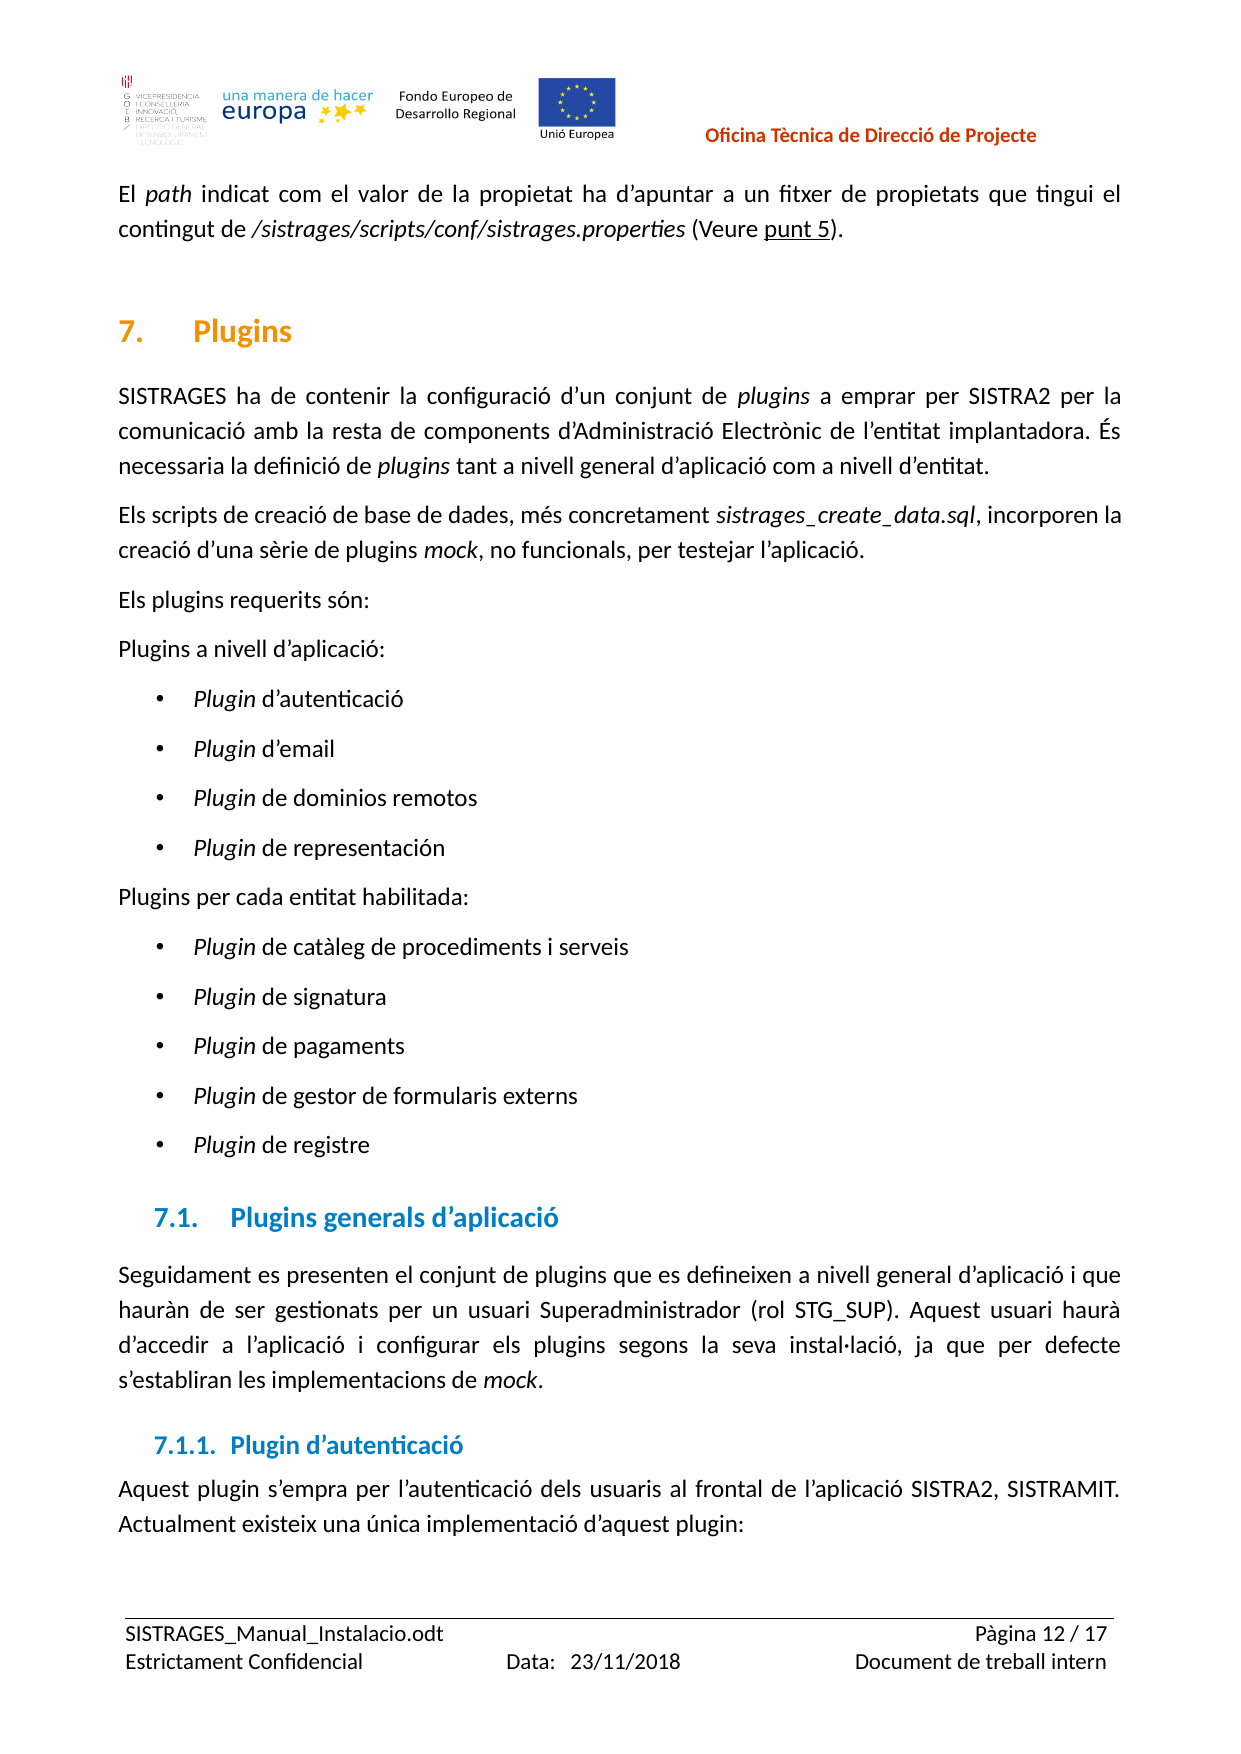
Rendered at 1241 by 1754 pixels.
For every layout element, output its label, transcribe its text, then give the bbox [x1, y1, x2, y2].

picture [118, 73, 213, 147]
list Plugin de gestor de formularis externs [156, 1080, 1122, 1110]
text El path indicat com el valor de la propietat ha d’apuntar a un fitxer de propietats que tingui el contingut de /sistrages/scripts/conf/sistrages.properties (Veure punt 5). [118, 178, 1122, 243]
text Els scripts de creació de base de dades, més concretament sistrages_create_data.sql, incorporen la creació d’una sèrie de plugins mock, no funcionals, per testejar l’aplicació. [118, 499, 1122, 565]
list Plugin de signatura [156, 981, 1122, 1011]
list Plugin de registre [156, 1129, 1122, 1160]
subtitle Plugins [118, 309, 1122, 350]
list Plugin de catàleg de procediments i serveis [156, 931, 1122, 962]
text SISTRAGES ha de contenir la configuració d’un conjunt de plugins a emprar per SISTRA2 per la comunicació amb la resta de components d’Administració Electrònic de l’entitat implantadora. És necessaria la definició de plugins tant a nivell general d’aplicació com a nivell d’entitat. [118, 380, 1122, 480]
list Plugin de representación [156, 832, 1122, 862]
list Plugin de dominios remotos [156, 782, 1122, 813]
text Plugins per cada entitat habilitada: [118, 881, 1122, 912]
subtitle Plugins generals d’aplicació [153, 1199, 1122, 1235]
text Aquest plugin s’empra per l’autenticació dels usuaris al frontal de l’aplicació SISTRA2, SISTRAMIT. Actualment existeix una única implementació d’aquest plugin: [118, 1473, 1122, 1539]
list Plugin de pagaments [156, 1030, 1122, 1061]
picture [219, 73, 621, 147]
text Seguidament es presenten el conjunt de plugins que es defineixen a nivell general d’aplicació i que hauràn de ser gestionats per un usuari Superadministrador (rol STG_SUP). Aquest usuari haurà d’accedir a l’aplicació i configurar els plugins segons la seva instal·lació, ja que per defecte s’establiran les implementacions de mock. [118, 1259, 1122, 1394]
list Plugin d’autenticació [156, 683, 1122, 714]
list Plugin d’email [156, 733, 1122, 763]
text Plugins a nivell d’aplicació: [118, 633, 1122, 664]
subtitle Plugin d’autenticació [153, 1428, 1122, 1461]
text Els plugins requerits són: [118, 584, 1122, 614]
